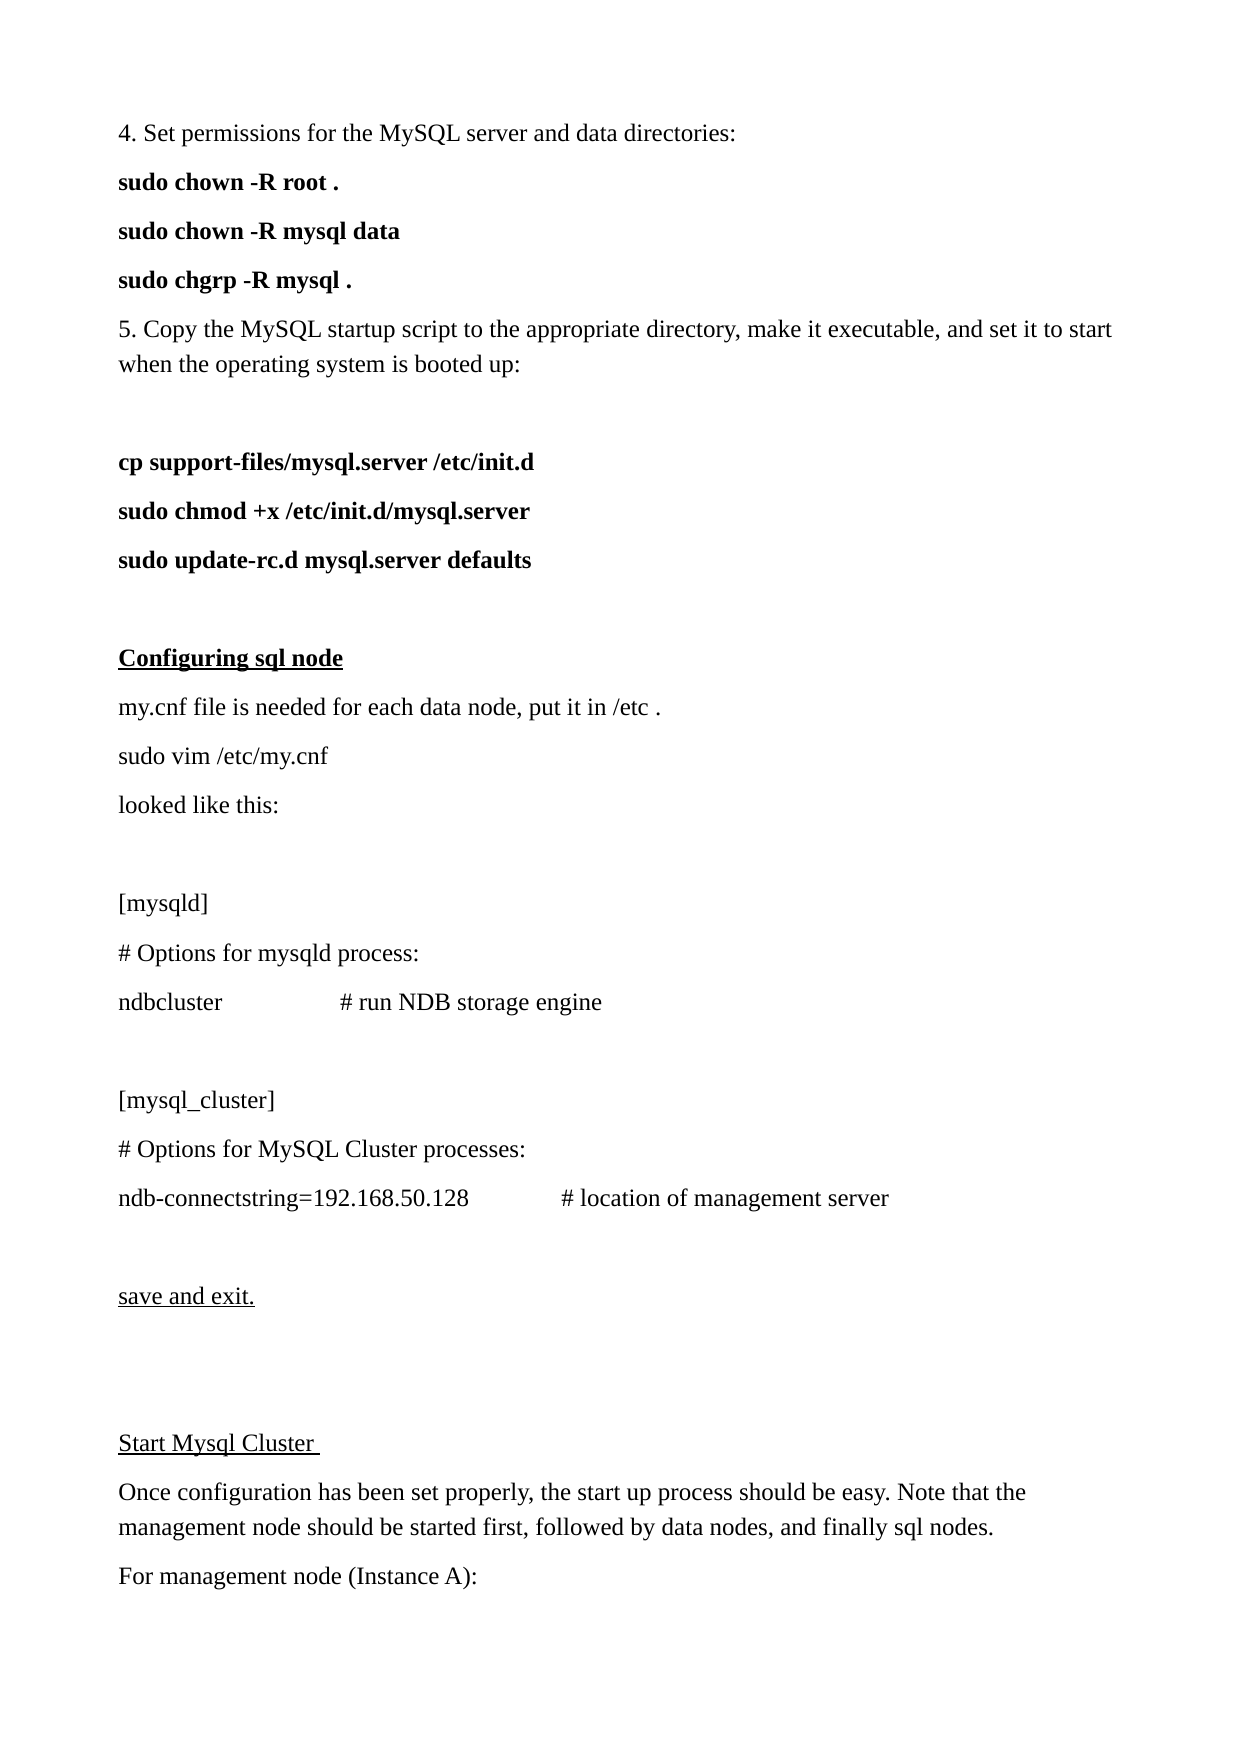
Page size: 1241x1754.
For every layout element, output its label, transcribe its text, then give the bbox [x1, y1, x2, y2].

text [mysql_cluster] [118, 1085, 1122, 1113]
text save and exit. [118, 1281, 1122, 1310]
text 4. Set permissions for the MySQL server and data directories: [118, 118, 1122, 147]
text For management node (Instance A): [118, 1561, 1122, 1589]
text sudo chmod +x /etc/init.d/mysql.server [118, 496, 1122, 525]
text ndb-connectstring=192.168.50.128 # location of management server [118, 1183, 1122, 1212]
text Once configuration has been set properly, the start up process should be easy. Note that the management node should be started first, followed by data nodes, and finally sql nodes. [118, 1477, 1122, 1541]
text sudo vim /etc/my.cnf [118, 741, 1122, 770]
text cp support-files/mysql.server /etc/init.d [118, 447, 1122, 476]
text Configuring sql node [118, 643, 1122, 672]
text sudo chown -R mysql data [118, 216, 1122, 245]
text looked like this: [118, 790, 1122, 819]
text Start Mysql Cluster [118, 1428, 1122, 1457]
text ndbcluster # run NDB storage engine [118, 987, 1122, 1015]
text sudo chown -R root . [118, 167, 1122, 196]
text my.cnf file is needed for each data node, put it in /etc . [118, 692, 1122, 721]
text sudo chgrp -R mysql . [118, 265, 1122, 294]
text # Options for mysqld process: [118, 938, 1122, 966]
text [mysqld] [118, 888, 1122, 917]
text # Options for MySQL Cluster processes: [118, 1134, 1122, 1163]
text sudo update-rc.d mysql.server defaults [118, 545, 1122, 574]
text 5. Copy the MySQL startup script to the appropriate directory, make it executable, and set it to start when the operating system is booted up: [118, 314, 1122, 378]
